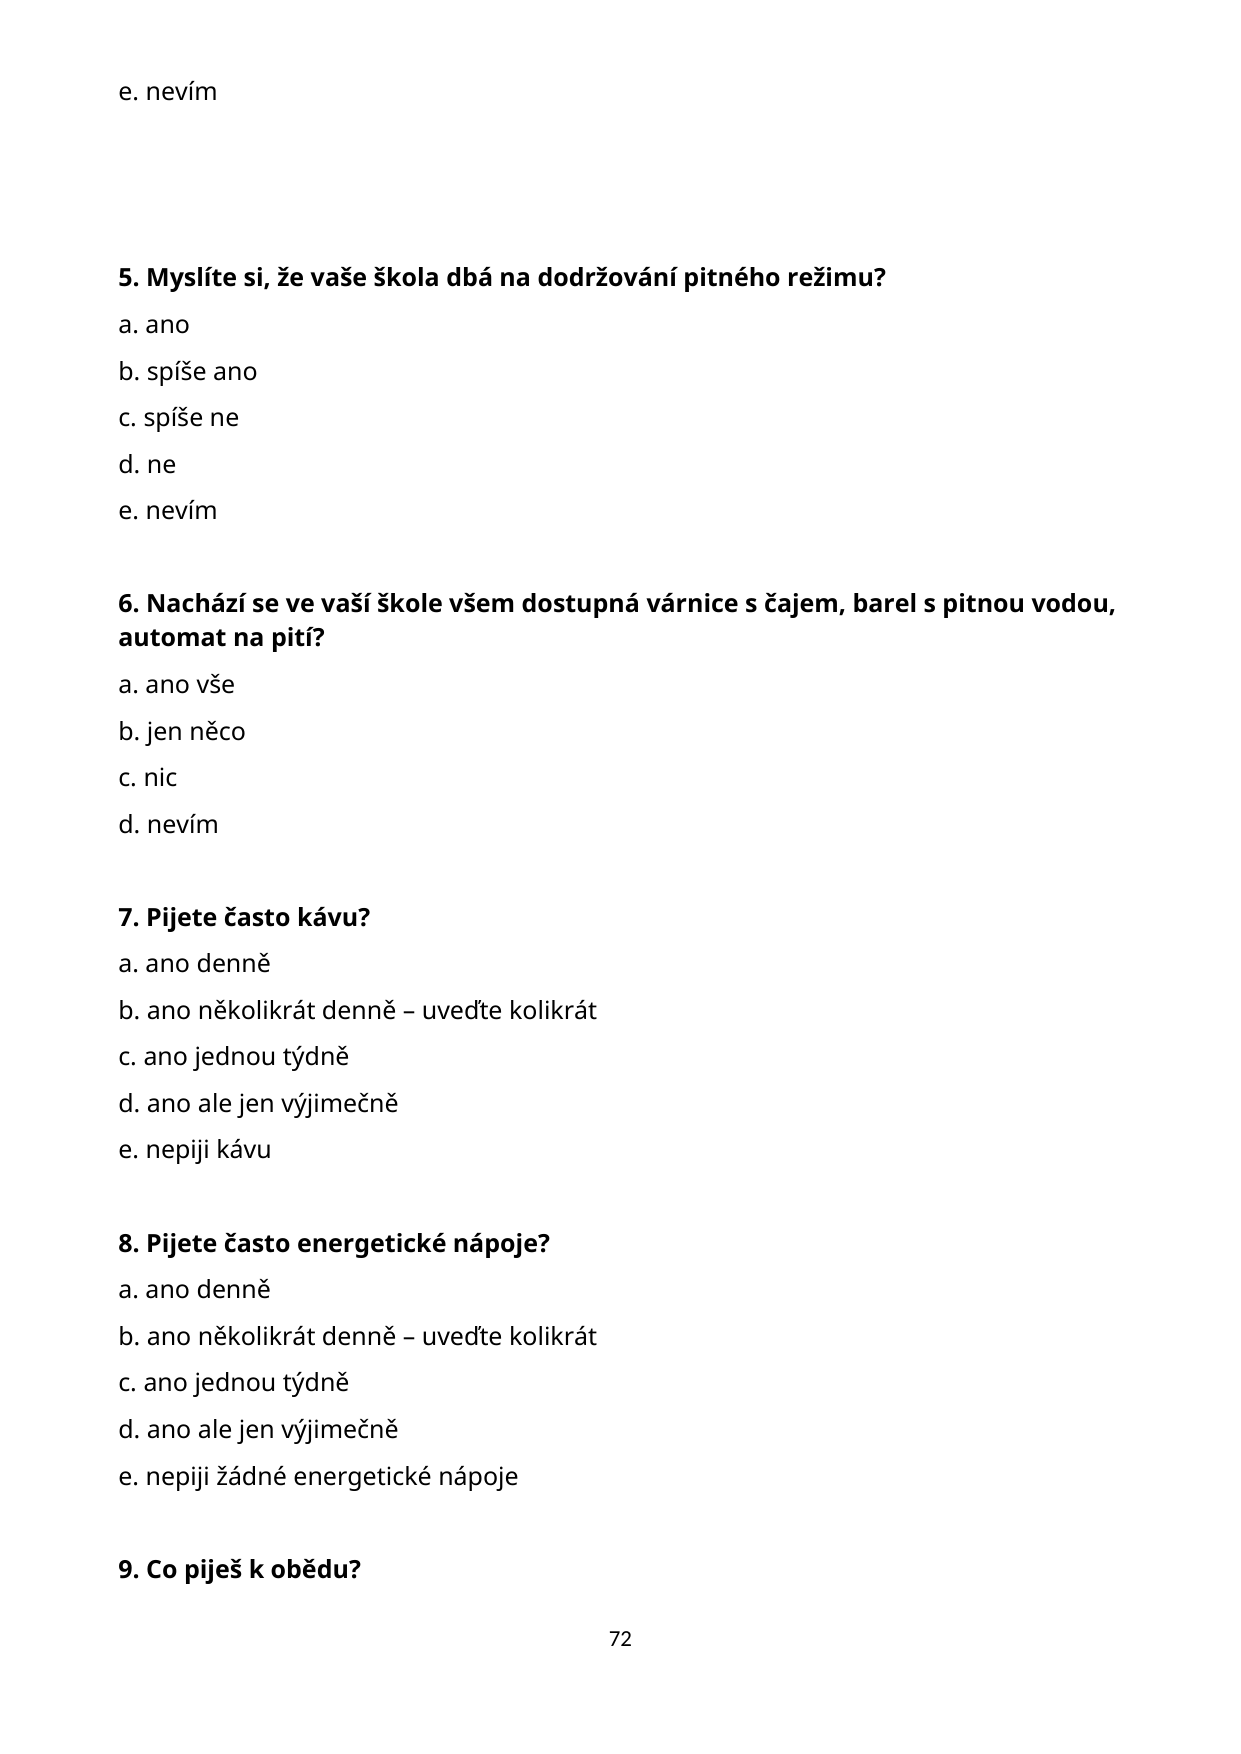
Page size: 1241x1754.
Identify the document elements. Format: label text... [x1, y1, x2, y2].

text c. nic [118, 760, 1122, 794]
text a. ano denně [118, 1272, 1122, 1306]
text 6. Nachází se ve vaší škole všem dostupná várnice s čajem, barel s pitnou vodou, automat na pití? [118, 586, 1122, 654]
text 5. Myslíte si, že vaše škola dbá na dodržování pitného režimu? [118, 260, 1122, 294]
text b. ano několikrát denně – uveďte kolikrát [118, 1318, 1122, 1352]
text b. jen něco [118, 713, 1122, 747]
text c. ano jednou týdně [118, 1039, 1122, 1073]
text c. spíše ne [118, 400, 1122, 434]
text d. ne [118, 446, 1122, 480]
text e. nevím [118, 74, 1122, 108]
text b. ano několikrát denně – uveďte kolikrát [118, 992, 1122, 1027]
text c. ano jednou týdně [118, 1365, 1122, 1399]
text e. nepiji žádné energetické nápoje [118, 1458, 1122, 1492]
text e. nepiji kávu [118, 1132, 1122, 1166]
text b. spíše ano [118, 353, 1122, 387]
text 8. Pijete často energetické nápoje? [118, 1225, 1122, 1259]
text d. nevím [118, 806, 1122, 840]
text a. ano vše [118, 667, 1122, 701]
text a. ano denně [118, 946, 1122, 980]
text e. nevím [118, 493, 1122, 527]
text d. ano ale jen výjimečně [118, 1412, 1122, 1446]
text d. ano ale jen výjimečně [118, 1086, 1122, 1120]
text a. ano [118, 307, 1122, 341]
text 7. Pijete často kávu? [118, 899, 1122, 933]
text 9. Co piješ k obědu? [118, 1551, 1122, 1585]
